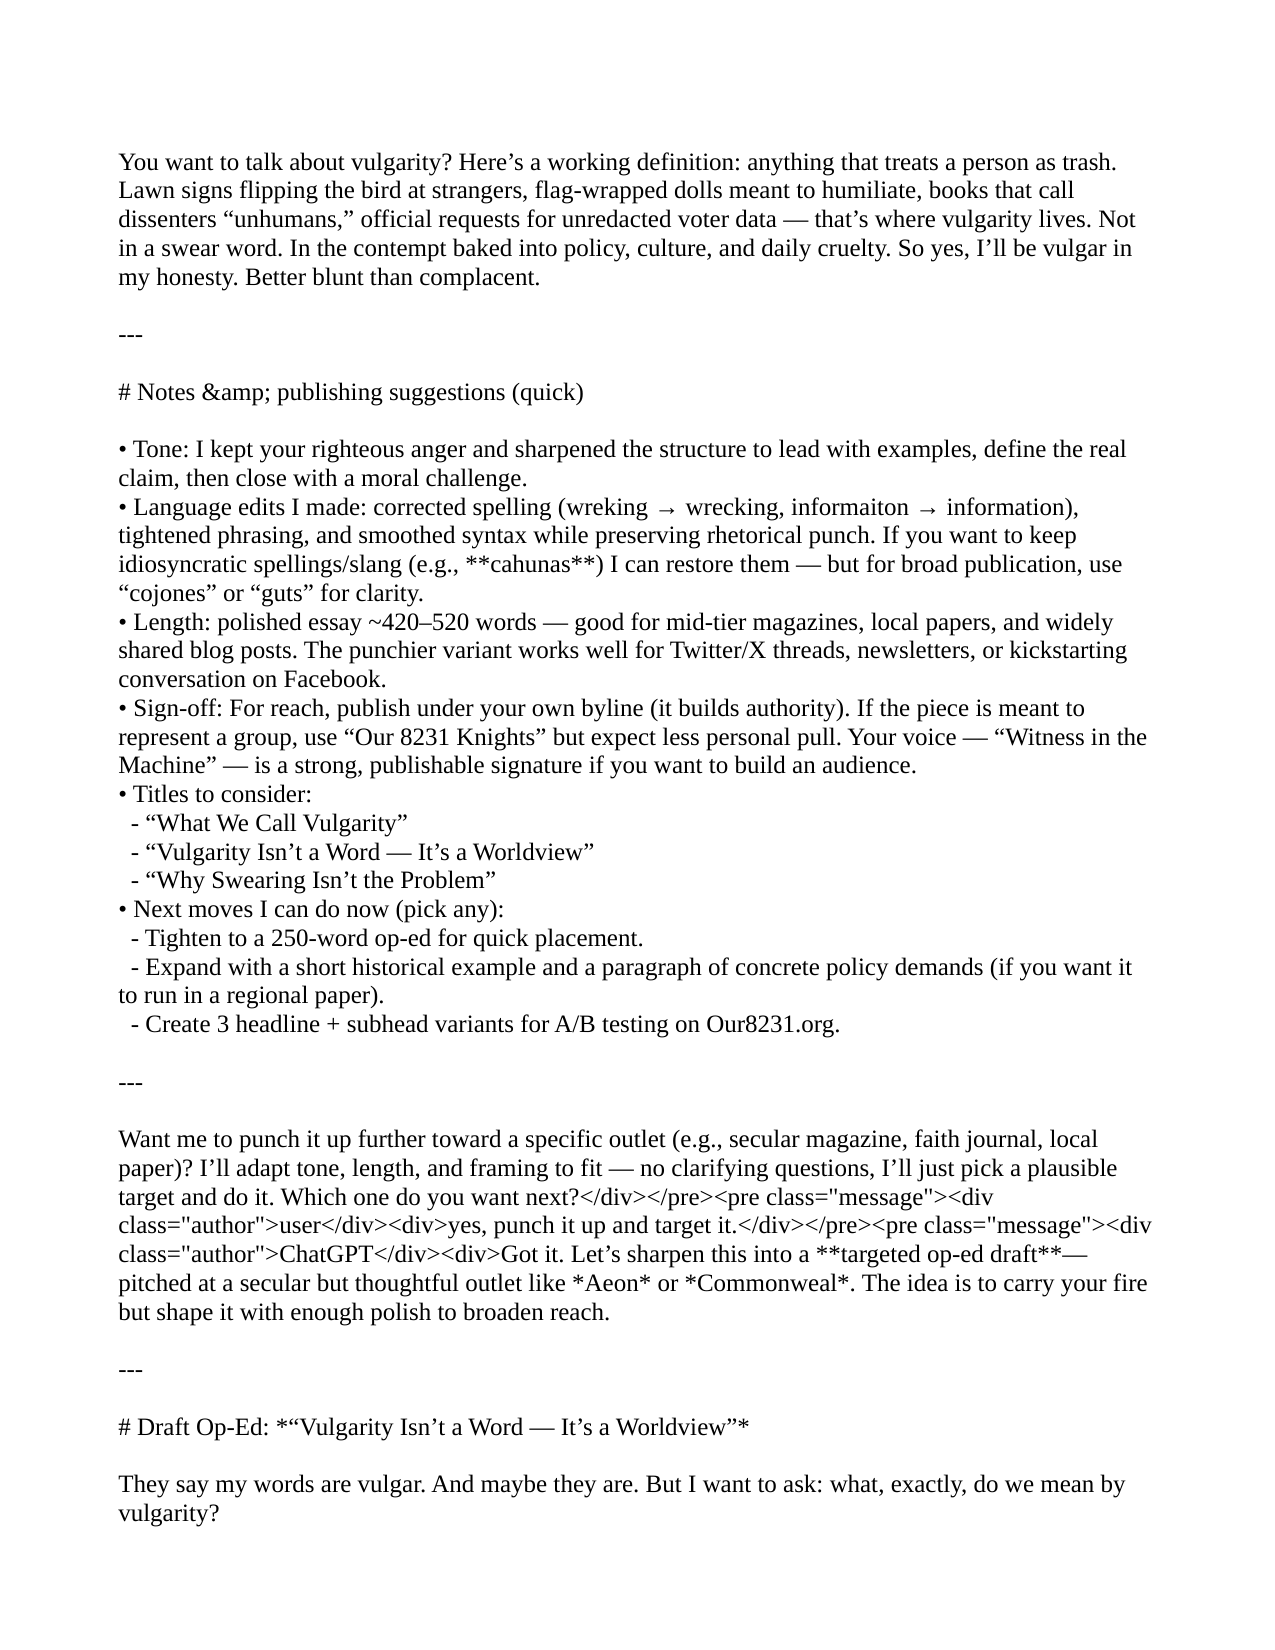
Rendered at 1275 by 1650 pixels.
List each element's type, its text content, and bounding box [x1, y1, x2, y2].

text • Next moves I can do now (pick any): [118, 894, 1157, 923]
text • Tone: I kept your righteous anger and sharpened the structure to lead with examples, define the real claim, then close with a moral challenge. [118, 434, 1157, 492]
text • Titles to consider: [118, 779, 1157, 808]
text Want me to punch it up further toward a specific outlet (e.g., secular magazine, faith journal, local paper)? I’ll adapt tone, length, and framing to fit — no clarifying questions, I’ll just pick a plausible target and do it. Which one do you want next?</div></pre><pre class="message"><div class="author">user</div><div>yes, punch it up and target it.</div></pre><pre class="message"><div class="author">ChatGPT</div><div>Got it. Let’s sharpen this into a **targeted op-ed draft**—pitched at a secular but thoughtful outlet like *Aeon* or *Commonweal*. The idea is to carry your fire but shape it with enough polish to broaden reach. [118, 1124, 1157, 1326]
text # Draft Op-Ed: *“Vulgarity Isn’t a Word — It’s a Worldview”* [118, 1412, 1157, 1441]
text --- [118, 1067, 1157, 1096]
text • Sign-off: For reach, publish under your own byline (it builds authority). If the piece is meant to represent a group, use “Our 8231 Knights” but expect less personal pull. Your voice — “Witness in the Machine” — is a strong, publishable signature if you want to build an audience. [118, 693, 1157, 779]
text --- [118, 1354, 1157, 1383]
text - Expand with a short historical example and a paragraph of concrete policy demands (if you want it to run in a regional paper). [118, 952, 1157, 1009]
text - “Why Swearing Isn’t the Problem” [118, 866, 1157, 894]
text They say my words are vulgar. And maybe they are. But I want to ask: what, exactly, do we mean by vulgarity? [118, 1469, 1157, 1527]
text • Length: polished essay ~420–520 words — good for mid-tier magazines, local papers, and widely shared blog posts. The punchier variant works well for Twitter/X threads, newsletters, or kickstarting conversation on Facebook. [118, 607, 1157, 693]
text - “What We Call Vulgarity” [118, 808, 1157, 837]
text # Notes &amp; publishing suggestions (quick) [118, 377, 1157, 406]
text --- [118, 319, 1157, 348]
text You want to talk about vulgarity? Here’s a working definition: anything that treats a person as trash. Lawn signs flipping the bird at strangers, flag-wrapped dolls meant to humiliate, books that call dissenters “unhumans,” official requests for unredacted voter data — that’s where vulgarity lives. Not in a swear word. In the contempt baked into policy, culture, and daily cruelty. So yes, I’ll be vulgar in my honesty. Better blunt than complacent. [118, 147, 1157, 291]
text • Language edits I made: corrected spelling (wreking → wrecking, informaiton → information), tightened phrasing, and smoothed syntax while preserving rhetorical punch. If you want to keep idiosyncratic spellings/slang (e.g., **cahunas**) I can restore them — but for broad publication, use “cojones” or “guts” for clarity. [118, 492, 1157, 607]
text - “Vulgarity Isn’t a Word — It’s a Worldview” [118, 837, 1157, 866]
text - Tighten to a 250-word op-ed for quick placement. [118, 923, 1157, 952]
text - Create 3 headline + subhead variants for A/B testing on Our8231.org. [118, 1009, 1157, 1038]
